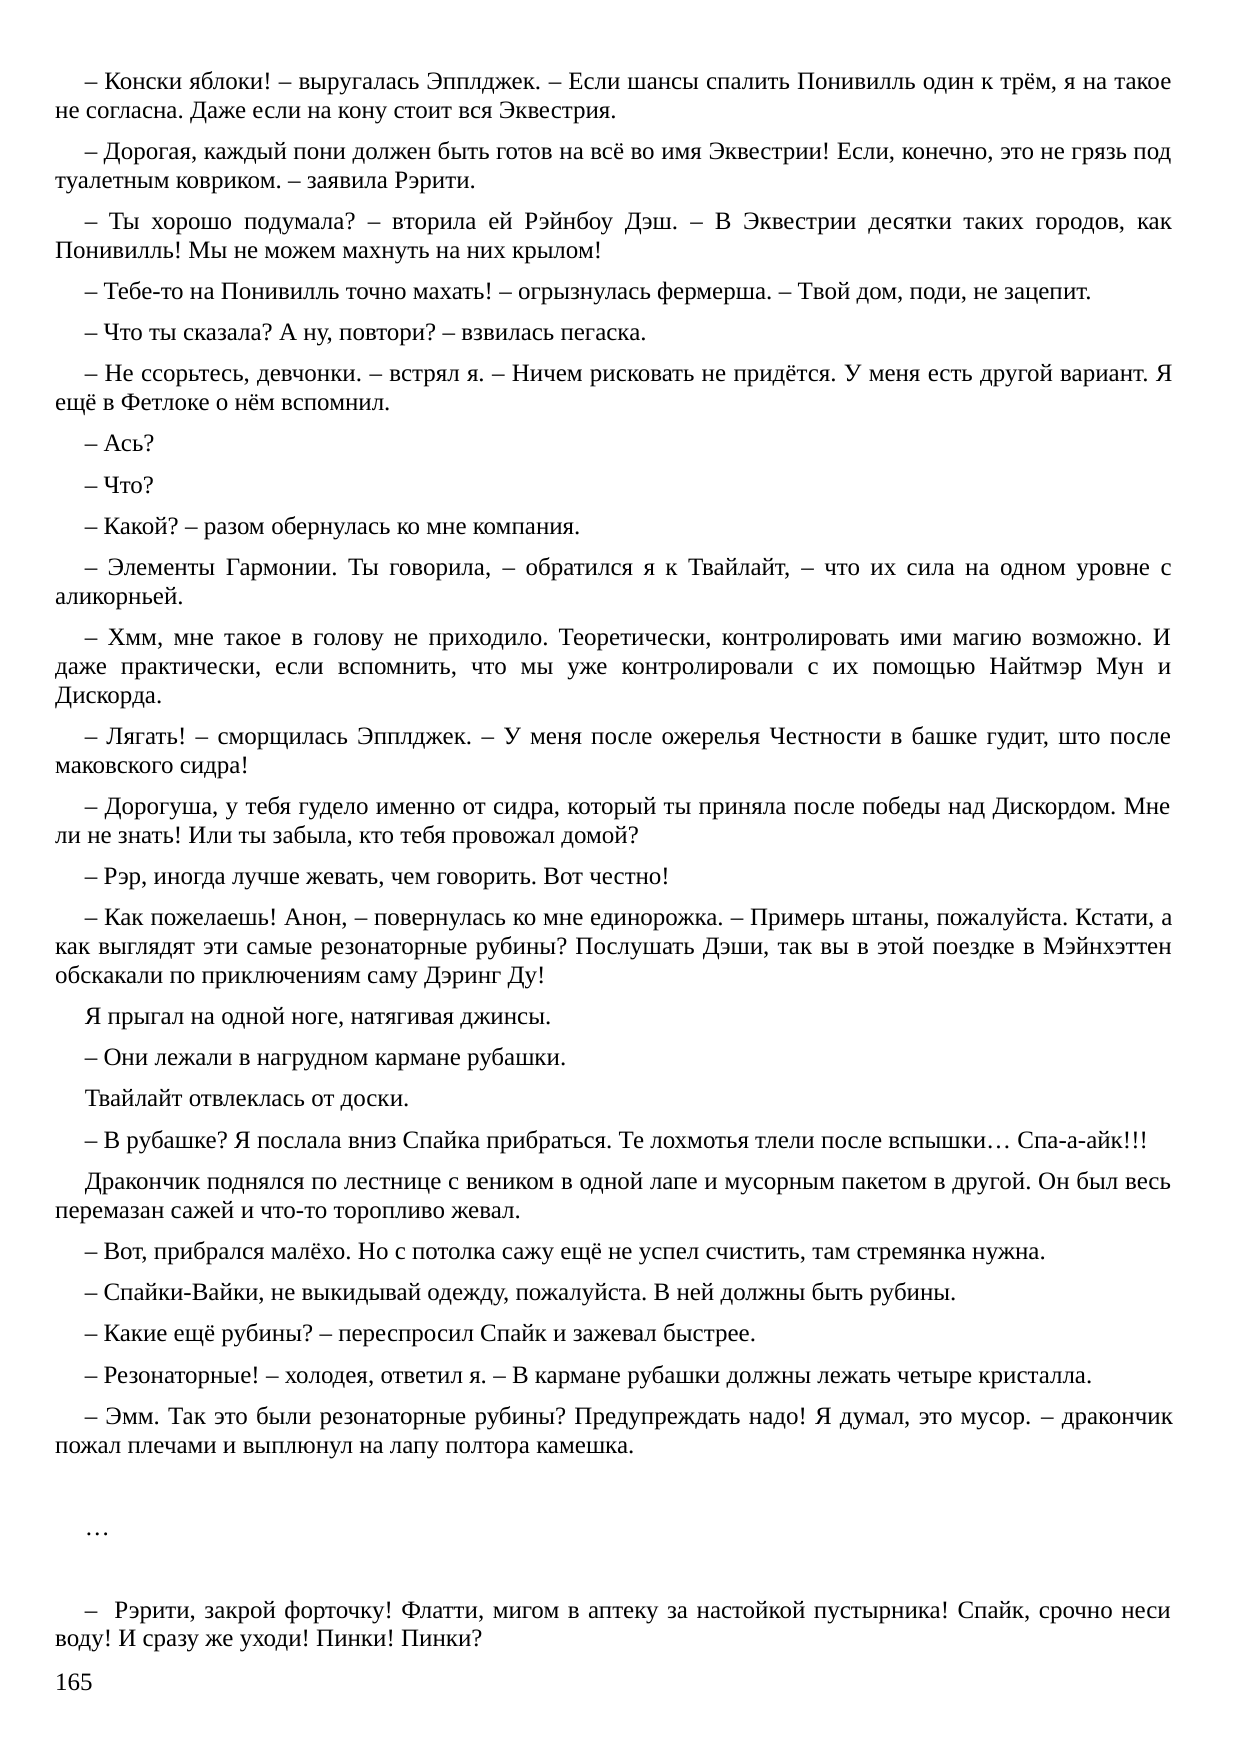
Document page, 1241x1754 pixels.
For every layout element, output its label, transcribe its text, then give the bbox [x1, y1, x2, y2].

text – Дорогая, каждый пони должен быть готов на всё во имя Эквестрии! Если, конечно, это не грязь под туалетным ковриком. – заявила Рэрити. [55, 136, 1173, 193]
text – Резонаторные! – холодея, ответил я. – В кармане рубашки должны лежать четыре кристалла. [55, 1360, 1173, 1388]
text – Хмм, мне такое в голову не приходило. Теоретически, контролировать ими магию возможно. И даже практически, если вспомнить, что мы уже контролировали с их помощью Найтмэр Мун и Дискорда. [55, 622, 1173, 708]
text – Вот, прибрался малёхо. Но с потолка сажу ещё не успел счистить, там стремянка нужна. [55, 1236, 1173, 1265]
text – Что? [55, 470, 1173, 498]
text – Ась? [55, 428, 1173, 457]
text – Что ты сказала? А ну, повтори? – взвилась пегаска. [55, 317, 1173, 346]
text – Рэрити, закрой форточку! Флатти, мигом в аптеку за настойкой пустырника! Спайк, срочно неси воду! И сразу же уходи! Пинки! Пинки? [55, 1595, 1173, 1652]
text – Конски яблоки! – выругалась Эпплджек. – Если шансы спалить Понивилль один к трём, я на такое не согласна. Даже если на кону стоит вся Эквестрия. [55, 66, 1173, 123]
text – Эмм. Так это были резонаторные рубины? Предупреждать надо! Я думал, это мусор. – дракончик пожал плечами и выплюнул на лапу полтора камешка. [55, 1401, 1173, 1458]
text – В рубашке? Я послала вниз Спайка прибраться. Те лохмотья тлели после вспышки… Спа-а-айк!!! [55, 1125, 1173, 1153]
text … [55, 1512, 1173, 1541]
text – Лягать! – сморщилась Эпплджек. – У меня после ожерелья Честности в башке гудит, што после маковского сидра! [55, 721, 1173, 778]
text Я прыгал на одной ноге, натягивая джинсы. [55, 1001, 1173, 1030]
text – Элементы Гармонии. Ты говорила, – обратился я к Твайлайт, – что их сила на одном уровне с аликорньей. [55, 552, 1173, 610]
text – Рэр, иногда лучше жевать, чем говорить. Вот честно! [55, 861, 1173, 890]
text – Какой? – разом обернулась ко мне компания. [55, 511, 1173, 540]
text Дракончик поднялся по лестнице с веником в одной лапе и мусорным пакетом в другой. Он был весь перемазан сажей и что-то торопливо жевал. [55, 1166, 1173, 1223]
text – Спайки-Вайки, не выкидывай одежду, пожалуйста. В ней должны быть рубины. [55, 1277, 1173, 1306]
text – Дорогуша, у тебя гудело именно от сидра, который ты приняла после победы над Дискордом. Мне ли не знать! Или ты забыла, кто тебя провожал домой? [55, 791, 1173, 848]
text – Ты хорошо подумала? – вторила ей Рэйнбоу Дэш. – В Эквестрии десятки таких городов, как Понивилль! Мы не можем махнуть на них крылом! [55, 206, 1173, 263]
text Твайлайт отвлеклась от доски. [55, 1083, 1173, 1112]
text – Тебе-то на Понивилль точно махать! – огрызнулась фермерша. – Твой дом, поди, не зацепит. [55, 276, 1173, 305]
text – Как пожелаешь! Анон, – повернулась ко мне единорожка. – Примерь штаны, пожалуйста. Кстати, а как выглядят эти самые резонаторные рубины? Послушать Дэши, так вы в этой поездке в Мэйнхэттен обскакали по приключениям саму Дэринг Ду! [55, 902, 1173, 988]
text – Не ссорьтесь, девчонки. – встрял я. – Ничем рисковать не придётся. У меня есть другой вариант. Я ещё в Фетлоке о нём вспомнил. [55, 358, 1173, 416]
text – Какие ещё рубины? – переспросил Спайк и зажевал быстрее. [55, 1318, 1173, 1347]
text – Они лежали в нагрудном кармане рубашки. [55, 1042, 1173, 1071]
